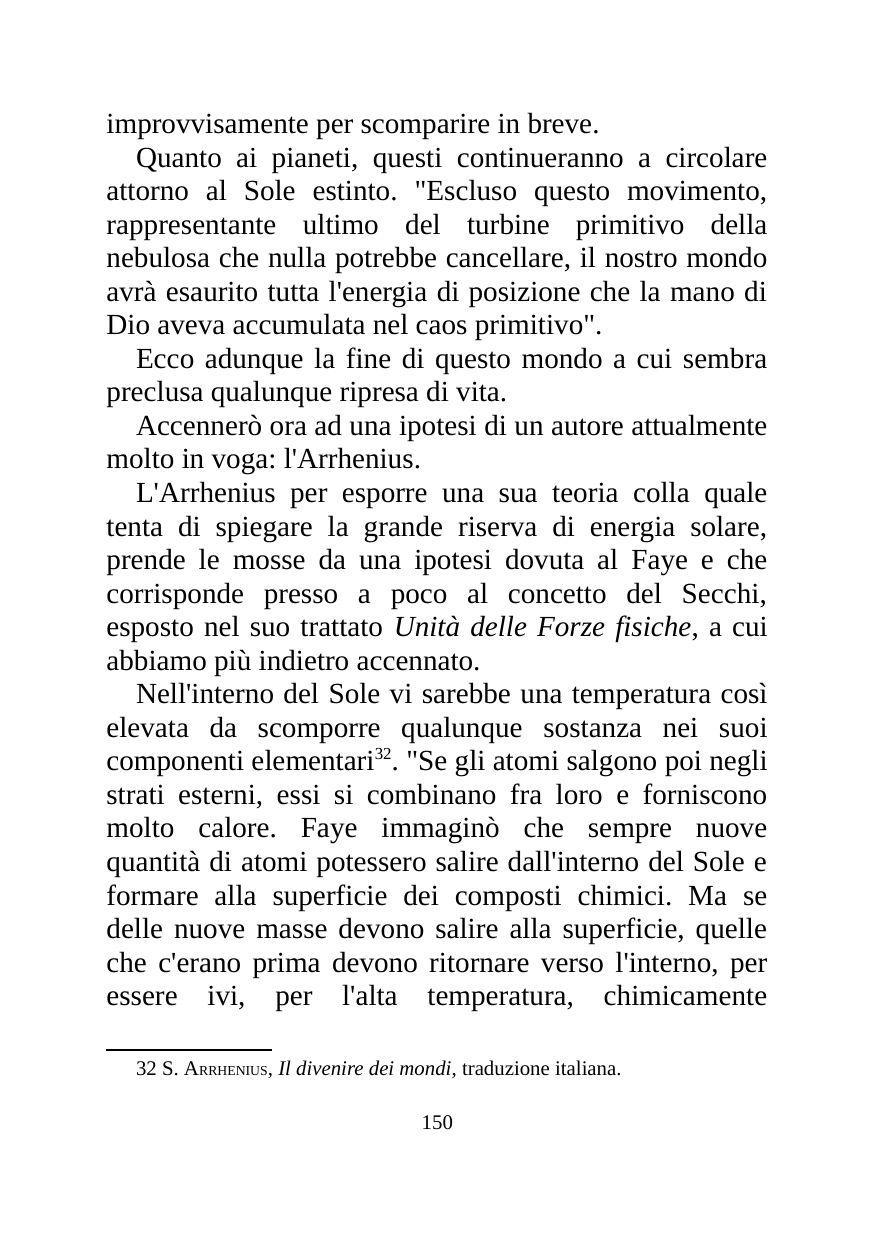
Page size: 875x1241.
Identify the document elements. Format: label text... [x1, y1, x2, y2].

text S. Arrhenius, Il divenire dei mondi, traduzione italiana. [106, 1056, 768, 1080]
text improvvisamente per scomparire in breve. [106, 106, 768, 140]
text Nell'interno del Sole vi sarebbe una temperatura così elevata da scomporre qualunque sostanza nei suoi componenti elementari. "Se gli atomi salgono poi negli strati esterni, essi si combinano fra loro e forniscono molto calore. Faye immaginò che sempre nuove quantità di atomi potessero salire dall'interno del Sole e formare alla superficie dei composti chimici. Ma se delle nuove masse devono salire alla superficie, quelle che c'erano prima devono ritornare verso l'interno, per essere ivi, per l'alta temperatura, chimicamente [106, 676, 768, 1012]
text Accennerò ora ad una ipotesi di un autore attualmente molto in voga: l'Arrhenius. [106, 408, 768, 475]
text Quanto ai pianeti, questi continueranno a circolare attorno al Sole estinto. "Escluso questo movimento, rappresentante ultimo del turbine primitivo della nebulosa che nulla potrebbe cancellare, il nostro mondo avrà esaurito tutta l'energia di posizione che la mano di Dio aveva accumulata nel caos primitivo". [106, 140, 768, 341]
text L'Arrhenius per esporre una sua teoria colla quale tenta di spiegare la grande riserva di energia solare, prende le mosse da una ipotesi dovuta al Faye e che corrisponde presso a poco al concetto del Secchi, esposto nel suo trattato Unità delle Forze fisiche, a cui abbiamo più indietro accennato. [106, 475, 768, 676]
text Ecco adunque la fine di questo mondo a cui sembra preclusa qualunque ripresa di vita. [106, 341, 768, 408]
